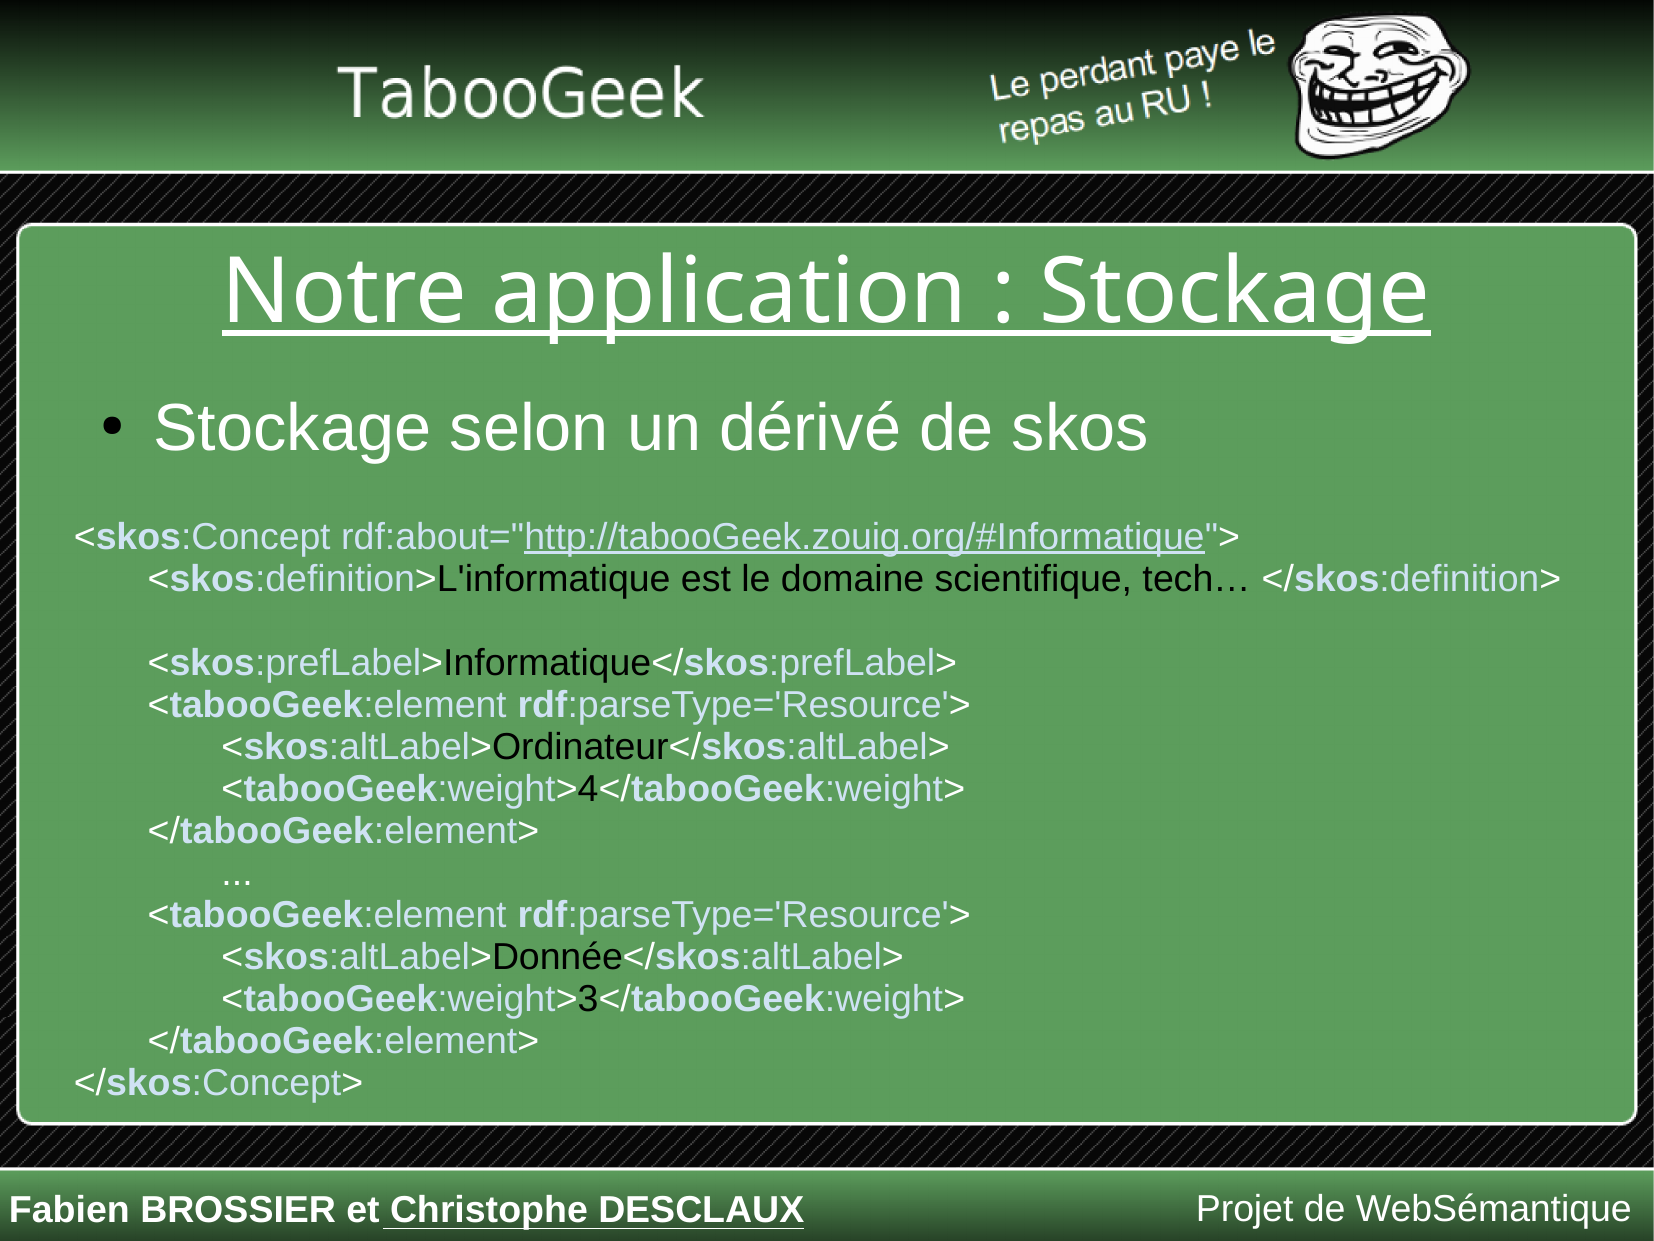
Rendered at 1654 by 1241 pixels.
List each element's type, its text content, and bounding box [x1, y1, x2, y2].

title Notre application : Stockage [35, 213, 1619, 362]
picture [0, 0, 1654, 1241]
list Stockage selon un dérivé de skos [82, 389, 1571, 507]
text_box <skos:Concept rdf:about="http://tabooGeek.zouig.org/#Informatique"> <skos:definition>L'informatique est le domaine scientifique, tech… </skos:definition> <skos:prefLabel>Informatique</skos:prefLabel> <tabooGeek:element rdf:parseType='Resource'> <skos:altLabel>Ordinateur</skos:altLabel> <tabooGeek:weight>4</tabooGeek:weight> </tabooGeek:element> ... <tabooGeek:element rdf:parseType='Resource'> <skos:altLabel>Donnée</skos:altLabel> <tabooGeek:weight>3</tabooGeek:weight> </tabooGeek:element> </skos:Concept> [59, 507, 1620, 1111]
